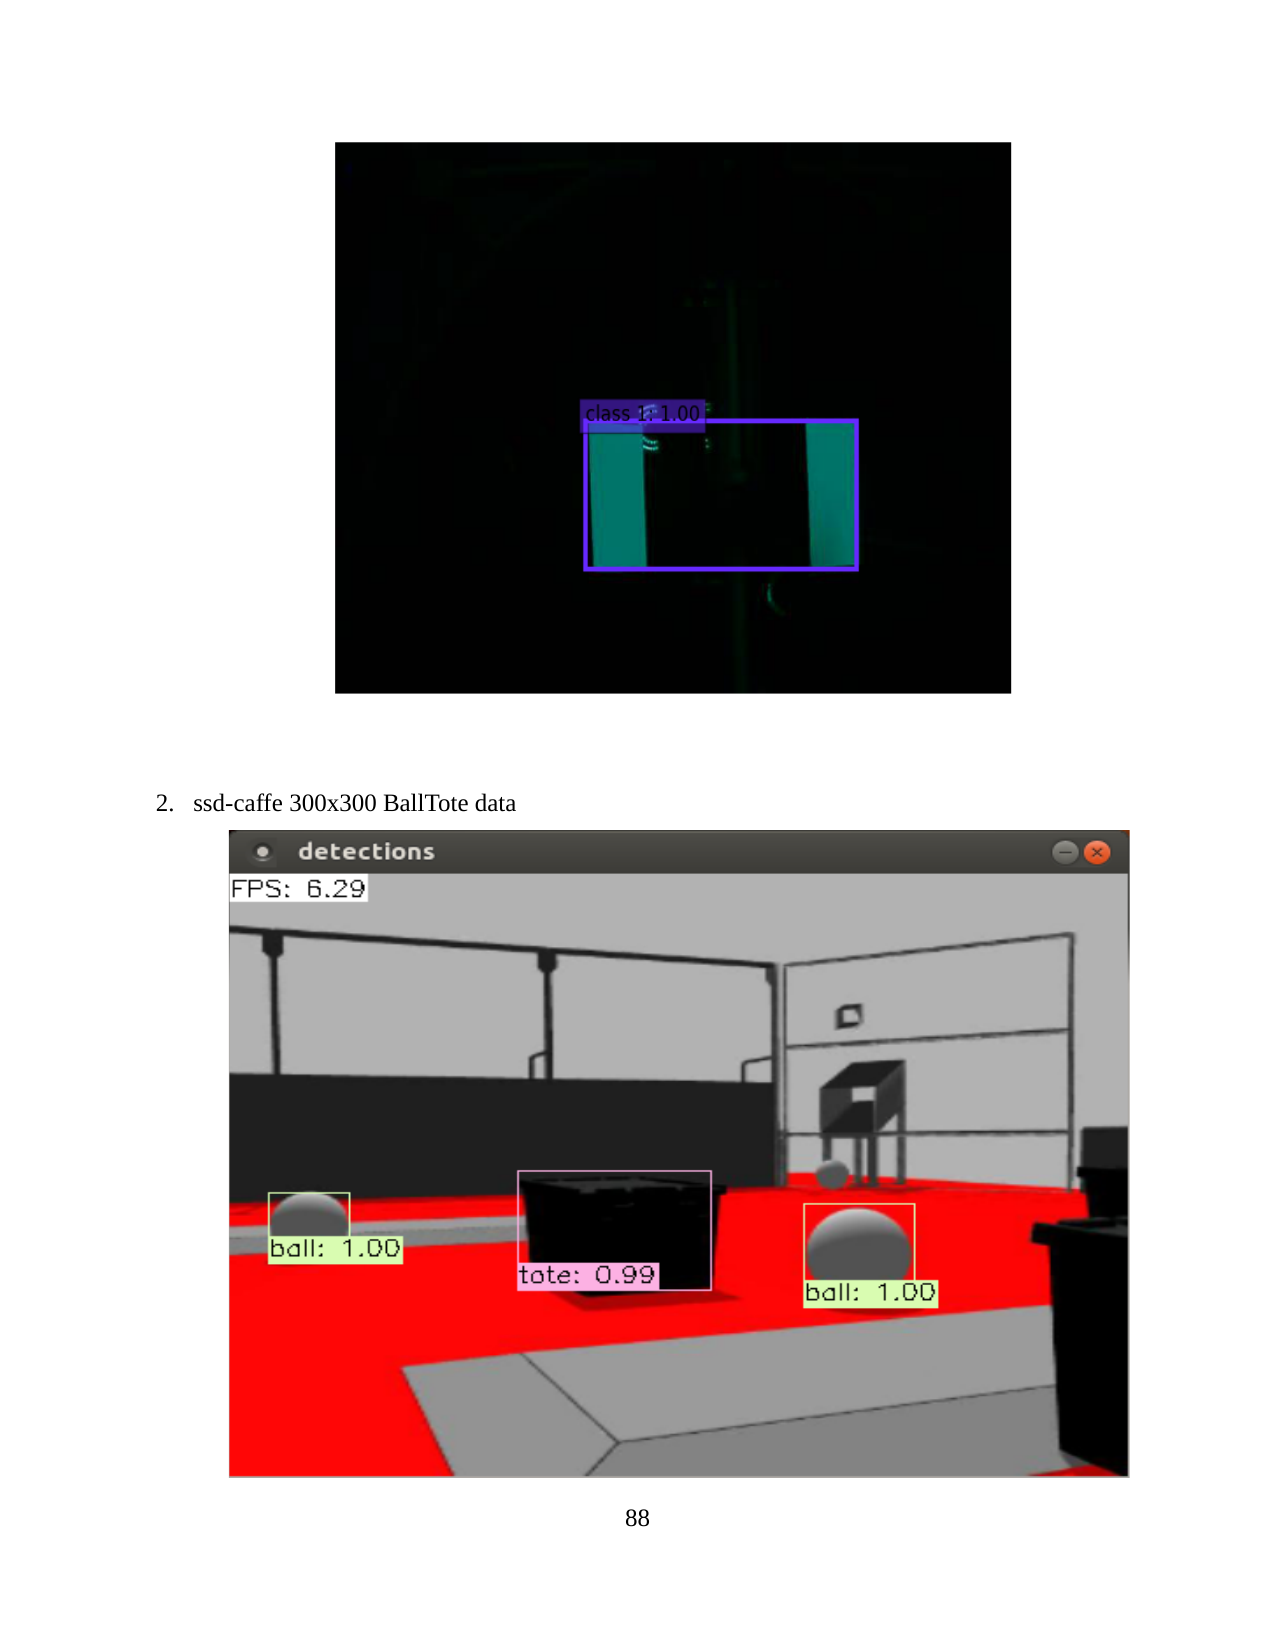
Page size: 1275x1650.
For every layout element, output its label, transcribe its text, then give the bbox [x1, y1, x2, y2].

picture [228, 830, 1130, 1478]
list ssd-caffe 300x300 BallTote data [156, 788, 1157, 817]
picture [284, 121, 1021, 734]
